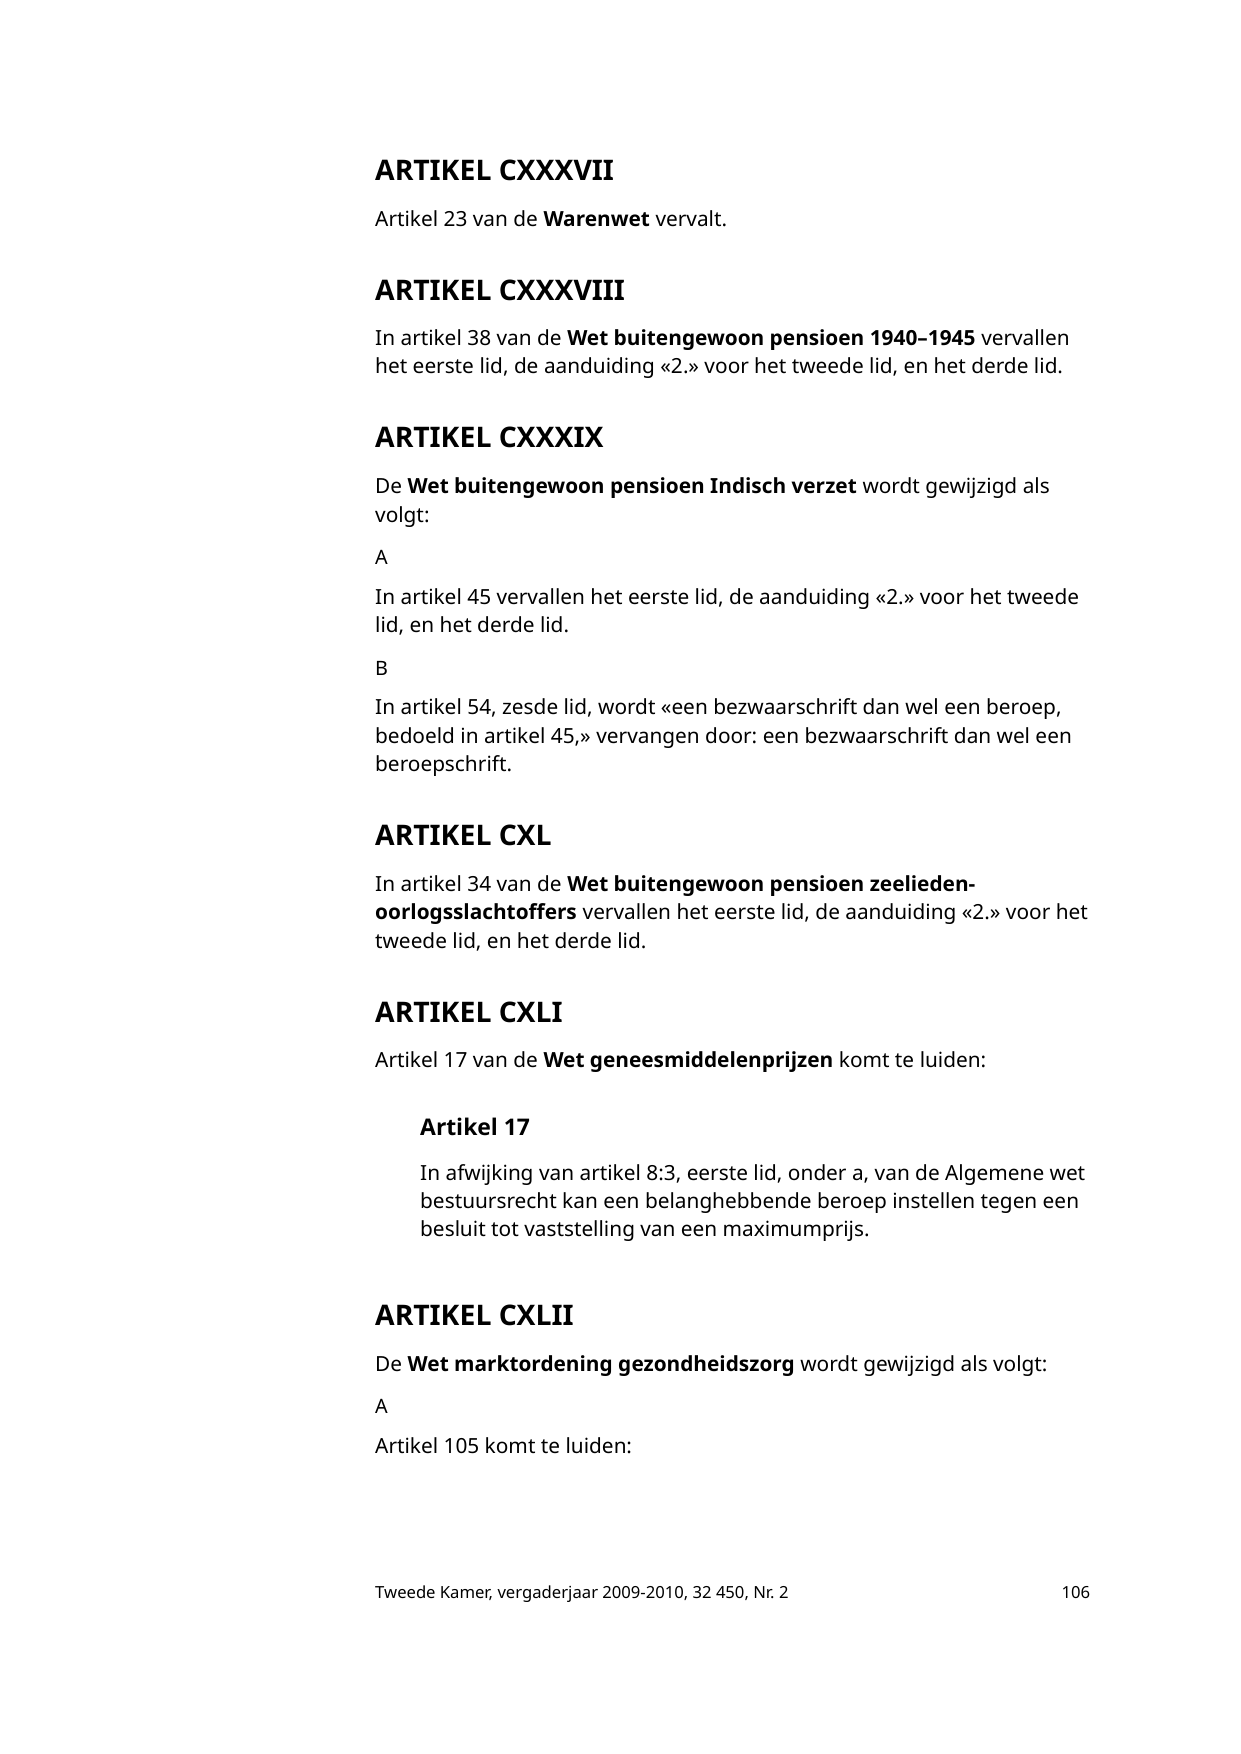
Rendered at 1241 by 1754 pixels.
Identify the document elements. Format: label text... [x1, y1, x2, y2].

text Artikel 105 komt te luiden: [375, 1431, 1090, 1460]
text In artikel 34 van de Wet buitengewoon pensioen zeelieden-oorlogsslachtoffers vervallen het eerste lid, de aanduiding «2.» voor het tweede lid, en het derde lid. [375, 869, 1090, 954]
text Artikel 23 van de Warenwet vervalt. [375, 204, 1090, 232]
text Artikel 17 van de Wet geneesmiddelenprijzen komt te luiden: [375, 1045, 1090, 1074]
text De Wet buitengewoon pensioen Indisch verzet wordt gewijzigd als volgt: [375, 471, 1090, 528]
subtitle ARTIKEL CXXXVII [375, 150, 1090, 189]
subtitle Artikel 17 [420, 1111, 1090, 1143]
subtitle ARTIKEL CXXXVIII [375, 269, 1090, 308]
subtitle ARTIKEL CXXXIX [375, 418, 1090, 456]
text In artikel 45 vervallen het eerste lid, de aanduiding «2.» voor het tweede lid, en het derde lid. [375, 582, 1090, 639]
subtitle ARTIKEL CXLI [375, 992, 1090, 1030]
subtitle ARTIKEL CXLII [375, 1295, 1090, 1334]
text In artikel 54, zesde lid, wordt «een bezwaarschrift dan wel een beroep, bedoeld in artikel 45,» vervangen door: een bezwaarschrift dan wel een beroepschrift. [375, 692, 1090, 778]
text De Wet marktordening gezondheidszorg wordt gewijzigd als volgt: [375, 1349, 1090, 1377]
text In afwijking van artikel 8:3, eerste lid, onder a, van de Algemene wet bestuursrecht kan een belanghebbende beroep instellen tegen een besluit tot vaststelling van een maximumprijs. [420, 1158, 1090, 1243]
text B [375, 654, 1090, 681]
text A [375, 1392, 1090, 1419]
text In artikel 38 van de Wet buitengewoon pensioen 1940–1945 vervallen het eerste lid, de aanduiding «2.» voor het tweede lid, en het derde lid. [375, 323, 1090, 380]
text A [375, 543, 1090, 570]
subtitle ARTIKEL CXL [375, 815, 1090, 854]
